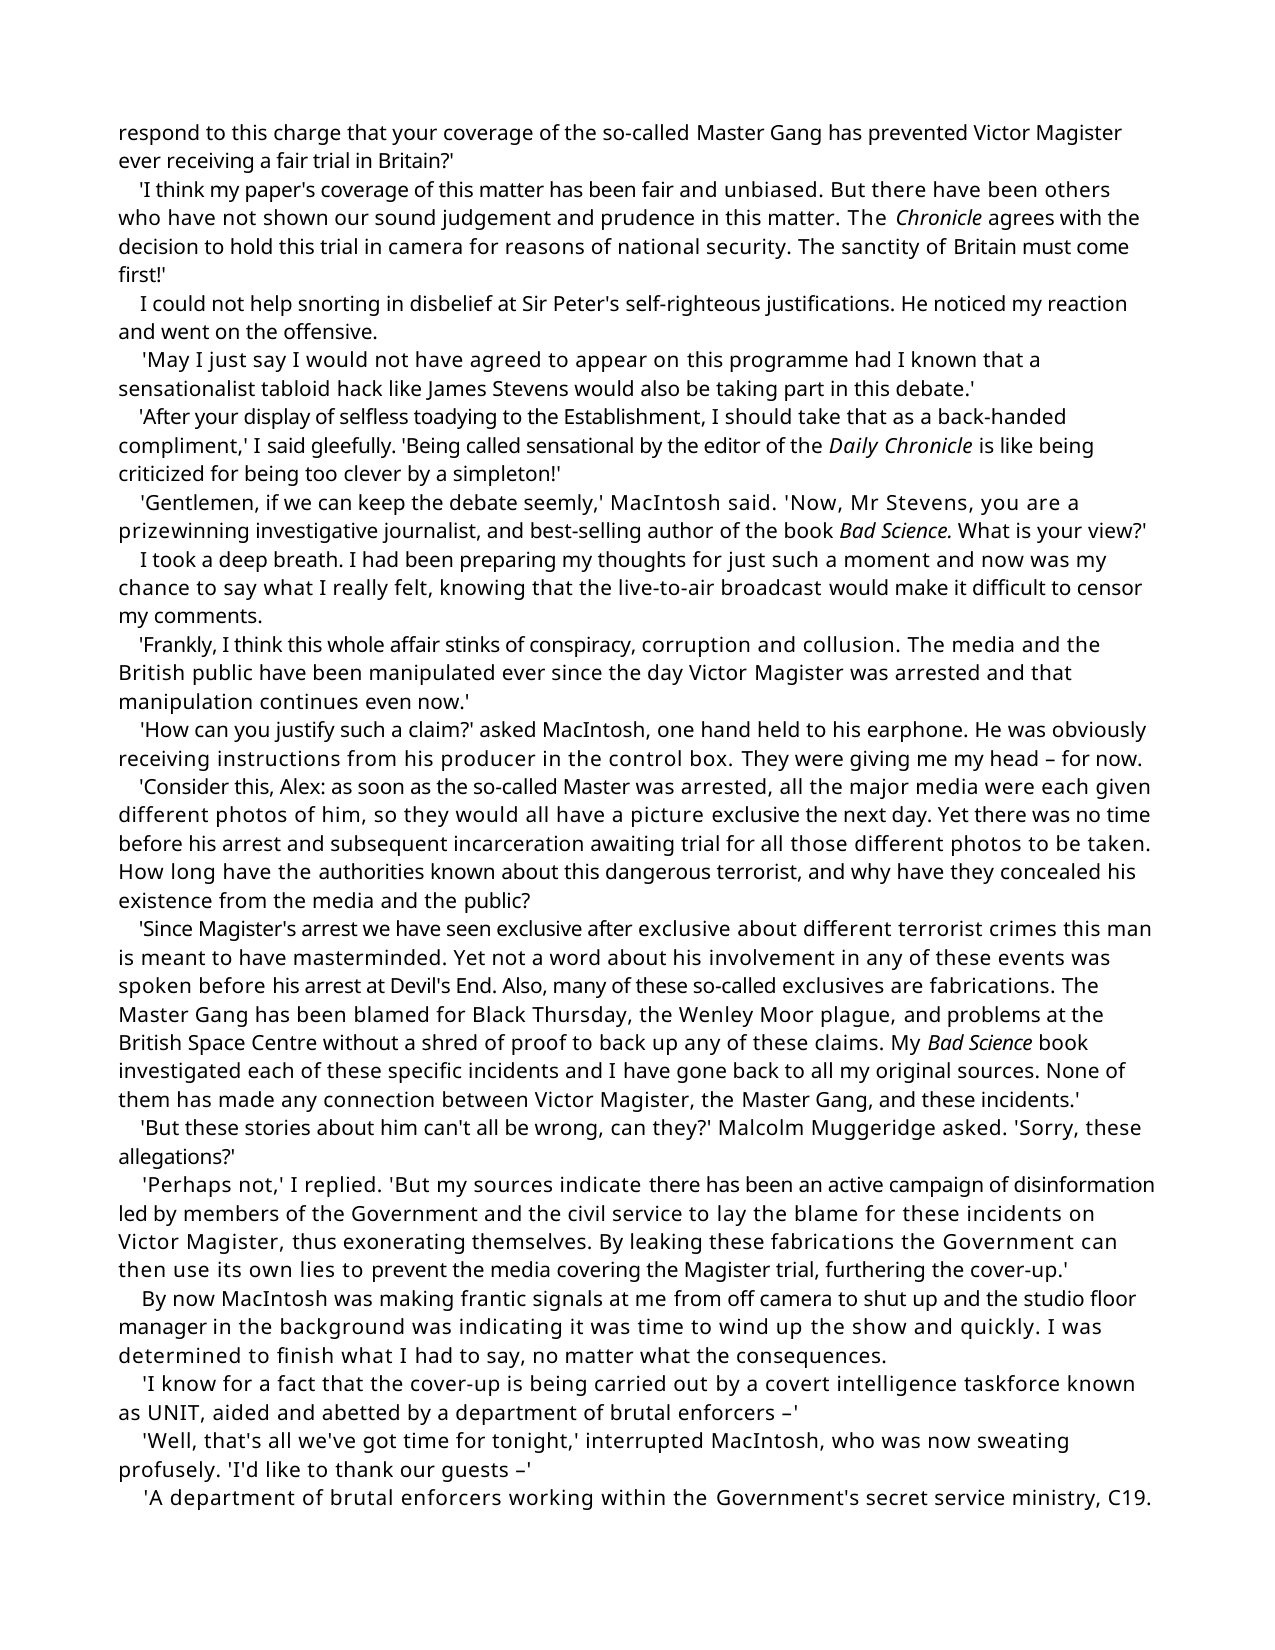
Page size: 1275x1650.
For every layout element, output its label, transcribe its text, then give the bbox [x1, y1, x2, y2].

text I could not help snorting in disbelief at Sir Peter's self-righteous justifications. He noticed my reaction and went on the offensive. [118, 289, 1157, 346]
text 'Perhaps not,' I replied. 'But my sources indicate there has been an active campaign of disinformation led by members of the Government and the civil service to lay the blame for these incidents on Victor Magister, thus exonerating themselves. By leaking these fabrications the Government can then use its own lies to prevent the media covering the Magister trial, furthering the cover-up.' [118, 1170, 1157, 1284]
text 'After your display of selfless toadying to the Establishment, I should take that as a back-handed compliment,' I said gleefully. 'Being called sensational by the editor of the Daily Chronicle is like being criticized for being too clever by a simpleton!' [118, 402, 1157, 488]
text 'Well, that's all we've got time for tonight,' interrupted MacIntosh, who was now sweating profusely. 'I'd like to thank our guests –' [118, 1426, 1157, 1483]
text I took a deep breath. I had been preparing my thoughts for just such a moment and now was my chance to say what I really felt, knowing that the live-to-air broadcast would make it difficult to censor my comments. [118, 545, 1157, 630]
text 'Frankly, I think this whole affair stinks of conspiracy, corruption and collusion. The media and the British public have been manipulated ever since the day Victor Magister was arrested and that manipulation continues even now.' [118, 630, 1157, 715]
text 'How can you justify such a claim?' asked MacIntosh, one hand held to his earphone. He was obviously receiving instructions from his producer in the control box. They were giving me my head – for now. [118, 715, 1157, 772]
text 'Gentlemen, if we can keep the debate seemly,' MacIntosh said. 'Now, Mr Stevens, you are a prizewinning investigative journalist, and best-selling author of the book Bad Science. What is your view?' [118, 488, 1157, 545]
text 'A department of brutal enforcers working within the Government's secret service ministry, C19. [118, 1483, 1157, 1512]
text 'But these stories about him can't all be wrong, can they?' Malcolm Muggeridge asked. 'Sorry, these allegations?' [118, 1113, 1157, 1170]
text By now MacIntosh was making frantic signals at me from off camera to shut up and the studio floor manager in the background was indicating it was time to wind up the show and quickly. I was determined to finish what I had to say, no matter what the consequences. [118, 1284, 1157, 1369]
text 'Since Magister's arrest we have seen exclusive after exclusive about different terrorist crimes this man is meant to have masterminded. Yet not a word about his involvement in any of these events was spoken before his arrest at Devil's End. Also, many of these so-called exclusives are fabrications. The Master Gang has been blamed for Black Thursday, the Wenley Moor plague, and problems at the British Space Centre without a shred of proof to back up any of these claims. My Bad Science book investigated each of these specific incidents and I have gone back to all my original sources. None of them has made any connection between Victor Magister, the Master Gang, and these incidents.' [118, 914, 1157, 1113]
text 'Consider this, Alex: as soon as the so-called Master was arrested, all the major media were each given different photos of him, so they would all have a picture exclusive the next day. Yet there was no time before his arrest and subsequent incarceration awaiting trial for all those different photos to be taken. How long have the authorities known about this dangerous terrorist, and why have they concealed his existence from the media and the public? [118, 772, 1157, 914]
text respond to this charge that your coverage of the so-called Master Gang has prevented Victor Magister ever receiving a fair trial in Britain?' [118, 118, 1157, 175]
text 'I know for a fact that the cover-up is being carried out by a covert intelligence taskforce known as UNIT, aided and abetted by a department of brutal enforcers –' [118, 1369, 1157, 1426]
text 'May I just say I would not have agreed to appear on this programme had I known that a sensationalist tabloid hack like James Stevens would also be taking part in this debate.' [118, 346, 1157, 402]
text 'I think my paper's coverage of this matter has been fair and unbiased. But there have been others who have not shown our sound judgement and prudence in this matter. The Chronicle agrees with the decision to hold this trial in camera for reasons of national security. The sanctity of Britain must come first!' [118, 175, 1157, 289]
